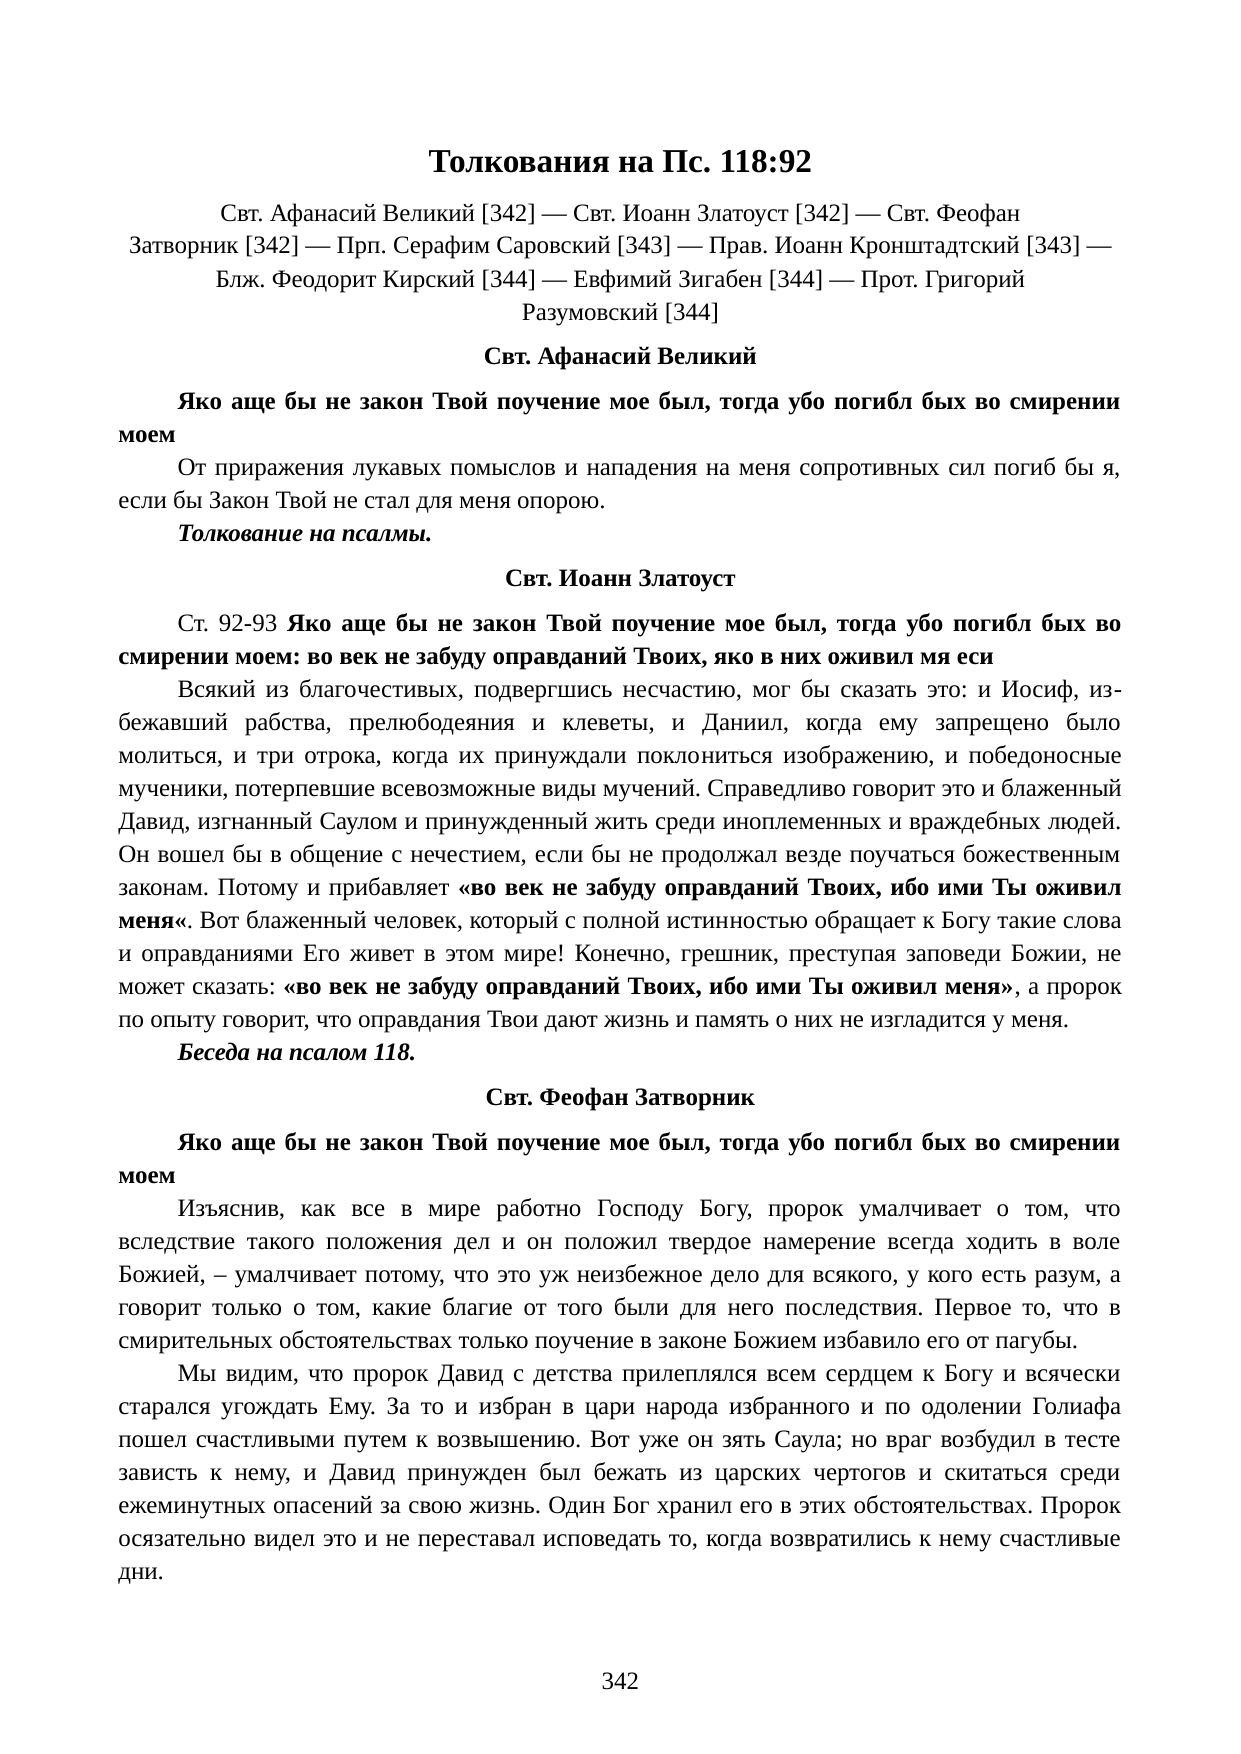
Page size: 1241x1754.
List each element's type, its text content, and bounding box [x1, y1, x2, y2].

text Свт. Афанасий Великий [342] — Свт. Иоанн Златоуст [342] — Свт. Феофан Затворник [342] — Прп. Серафим Саровский [343] — Прав. Иоанн Кронштадтский [343] — Блж. Феодорит Кирский [344] — Евфимий Зигабен [344] — Прот. Григорий Разумовский [344] [118, 198, 1122, 325]
text От приражения лукавых помыслов и нападения на меня сопротивных сил погиб бы я, если бы Закон Твой не стал для меня опорою. [118, 452, 1122, 514]
text Всякий из благо­честивых, подвергшись несчастию, мог бы сказать это: и Иосиф, из­бежавший рабства, прелюбодеяния и клеветы, и Даниил, когда ему запрещено было молиться, и три отрока, когда их принуждали покло­ниться изображению, и победоносные мученики, потерпевшие всевозмож­ные виды мучений. Справедливо говорит это и блаженный Давид, изгнанный Саулом и принужденный жить среди иноплеменных и враждебных людей. Он вошел бы в общение с нечестием, если бы не продолжал везде поучаться божественным законам. Потому и прибавляет «во век не забуду оправданий Твоих, ибо ими Ты оживил меня«. Вот блаженный человек, который с полной истин­ностью обращает к Богу такие слова и оправданиями Его живет в этом мире! Конечно, грешник, преступая заповеди Божии, не может сказать: «во век не забуду оправданий Твоих, ибо ими Ты оживил меня», а пророк по опыту говорит, что оправдания Твои дают жизнь и память о них не изгладится у меня. [118, 674, 1122, 1033]
text Яко аще бы не закон Твой поучение мое был, тогда убо погибл бых во смирении моем [118, 1127, 1122, 1188]
text Мы видим, что пророк Давид с детства прилеплялся всем сердцем к Богу и всячески старался угождать Ему. За то и избран в цари народа избранного и по одолении Голиафа пошел счастливыми путем к возвышению. Вот уже он зять Саула; но враг возбудил в тесте зависть к нему, и Давид принужден был бежать из царских чертогов и скитаться среди ежеминутных опасений за свою жизнь. Один Бог хранил его в этих обстоятельствах. Пророк осязательно видел это и не переставал исповедать то, когда возвратились к нему счастливые дни. [118, 1358, 1122, 1585]
text Изъяснив, как все в мире работно Господу Богу, пророк умалчивает о том, что вследствие такого положения дел и он положил твердое намерение всегда ходить в воле Божией, – умалчивает потому, что это уж неизбежное дело для всякого, у кого есть разум, а говорит только о том, какие благие от того были для него последствия. Первое то, что в смирительных обстоятельствах только поучение в законе Божием избавило его от пагубы. [118, 1193, 1122, 1354]
subtitle Свт. Афанасий Великий [118, 341, 1122, 370]
text Беседа на псалом 118. [118, 1037, 1122, 1066]
subtitle Свт. Иоанн Златоуст [118, 563, 1122, 592]
subtitle Толкования на Пс. 118:92 [118, 142, 1122, 180]
text Ст. 92-93 Яко аще бы не закон Твой поучение мое был, тогда убо погибл бых во смирении моем: во век не забуду оправданий Твоих, яко в них оживил мя еси [118, 608, 1122, 670]
text Толкование на псалмы. [118, 518, 1122, 547]
subtitle Свт. Феофан Затворник [118, 1082, 1122, 1111]
text Яко аще бы не закон Твой поучение мое был, тогда убо погибл бых во смирении моем [118, 386, 1122, 448]
